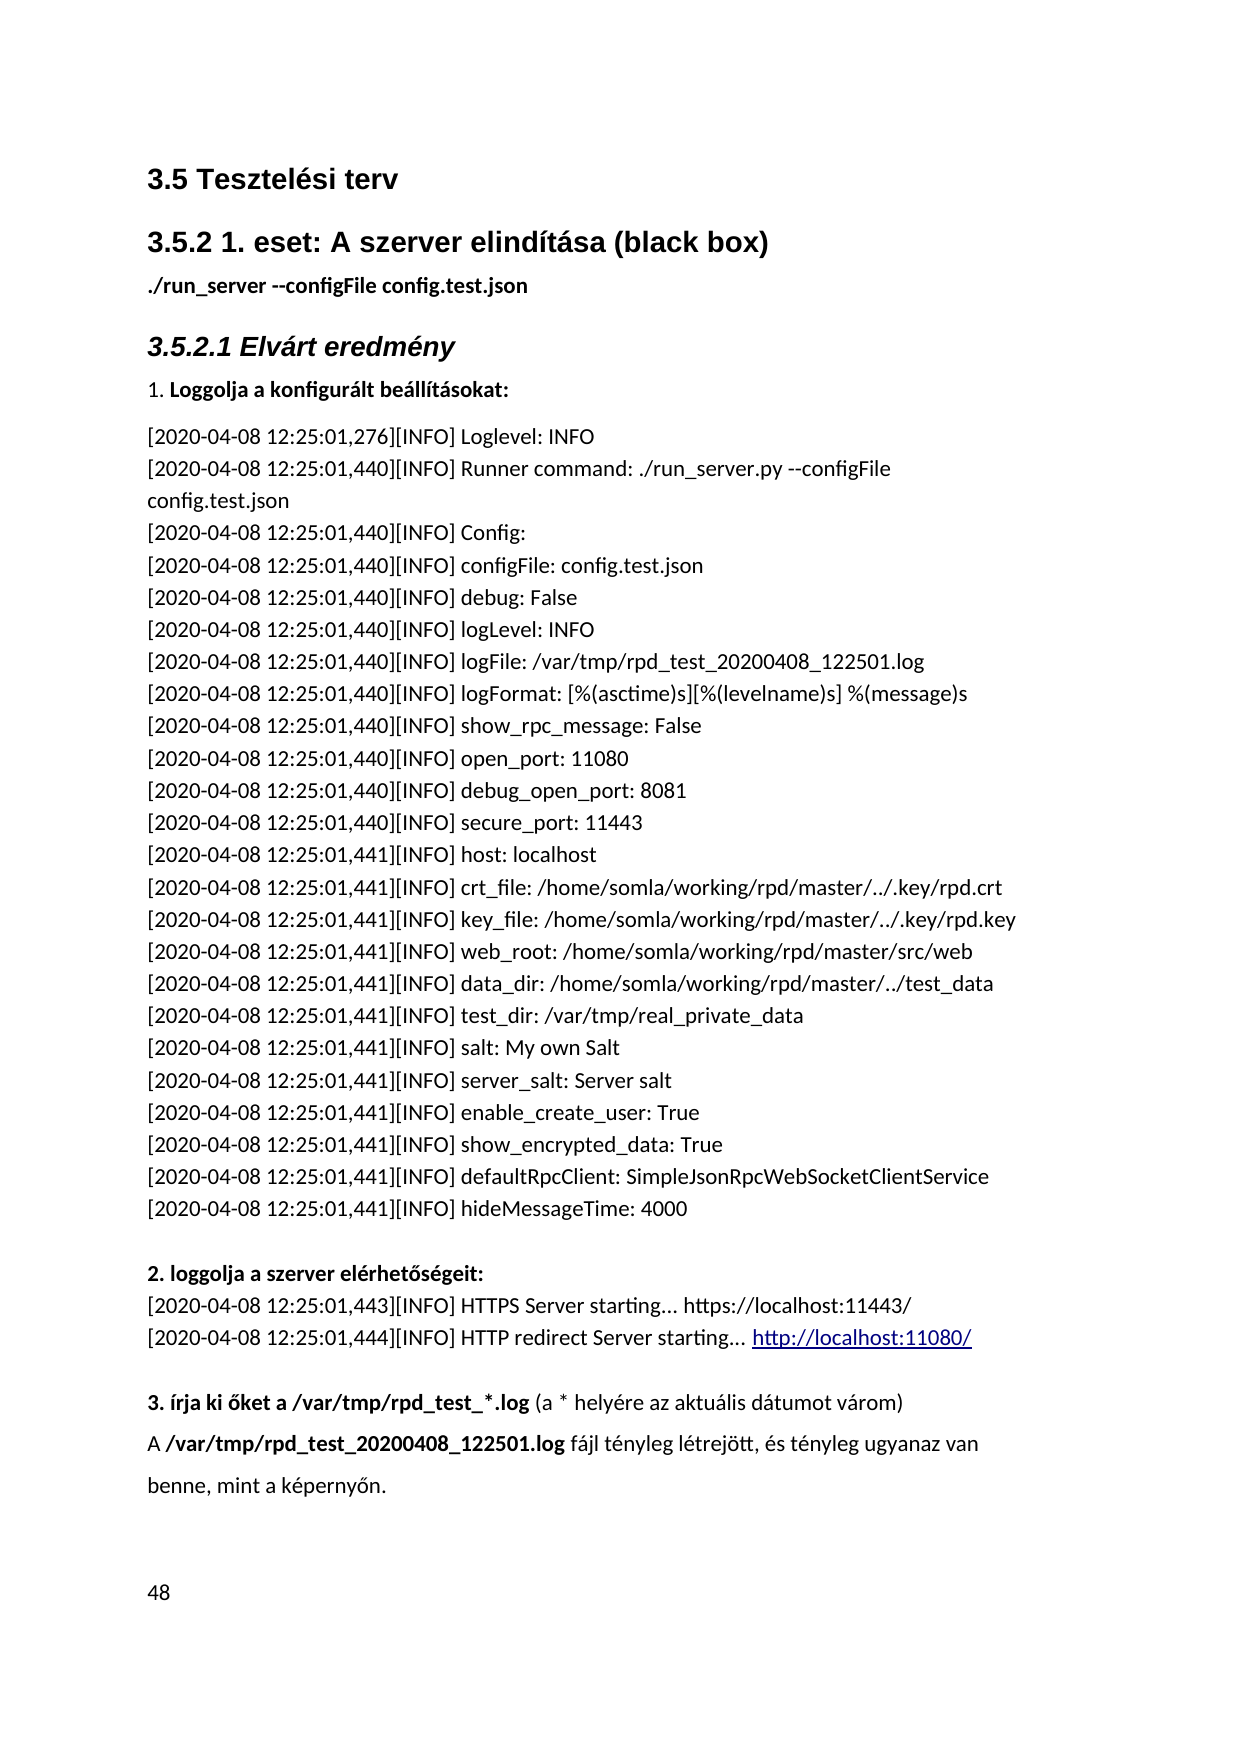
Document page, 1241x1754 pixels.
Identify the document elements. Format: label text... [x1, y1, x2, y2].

text [2020-04-08 12:25:01,440][INFO] debug: False [147, 583, 1033, 611]
text [2020-04-08 12:25:01,440][INFO] open_port: 11080 [147, 744, 1033, 772]
text [2020-04-08 12:25:01,440][INFO] configFile: config.test.json [147, 551, 1033, 579]
text [2020-04-08 12:25:01,441][INFO] defaultRpcClient: SimpleJsonRpcWebSocketClientService [147, 1162, 1033, 1190]
text [2020-04-08 12:25:01,440][INFO] debug_open_port: 8081 [147, 776, 1033, 804]
text 1. Loggolja a konfigurált beállításokat: [147, 375, 1033, 403]
text [2020-04-08 12:25:01,441][INFO] data_dir: /home/somla/working/rpd/master/../test_data [147, 969, 1033, 997]
text [2020-04-08 12:25:01,441][INFO] host: localhost [147, 840, 1033, 868]
text [2020-04-08 12:25:01,441][INFO] enable_create_user: True [147, 1098, 1033, 1126]
subtitle 1. eset: A szerver elindítása (black box) [147, 225, 1033, 259]
text [2020-04-08 12:25:01,441][INFO] crt_file: /home/somla/working/rpd/master/../.key/rpd.crt [147, 873, 1033, 901]
text ./run_server --configFile config.test.json [147, 272, 1033, 299]
text [2020-04-08 12:25:01,276][INFO] Loglevel: INFO [147, 422, 1033, 450]
text [2020-04-08 12:25:01,441][INFO] salt: My own Salt [147, 1033, 1033, 1062]
text [2020-04-08 12:25:01,440][INFO] logFormat: [%(asctime)s][%(levelname)s] %(message)s [147, 679, 1033, 707]
text [2020-04-08 12:25:01,440][INFO] show_rpc_message: False [147, 712, 1033, 740]
text 3. írja ki őket a /var/tmp/rpd_test_*.log (a * helyére az aktuális dátumot várom) [147, 1388, 1033, 1416]
text [2020-04-08 12:25:01,440][INFO] logLevel: INFO [147, 615, 1033, 643]
text [2020-04-08 12:25:01,440][INFO] Config: [147, 518, 1033, 547]
text [2020-04-08 12:25:01,444][INFO] HTTP redirect Server starting... http://localhost:11080/ [147, 1323, 1033, 1351]
text [2020-04-08 12:25:01,441][INFO] key_file: /home/somla/working/rpd/master/../.key/rpd.key [147, 905, 1033, 933]
text [2020-04-08 12:25:01,441][INFO] web_root: /home/somla/working/rpd/master/src/web [147, 937, 1033, 965]
text [2020-04-08 12:25:01,441][INFO] hideMessageTime: 4000 [147, 1194, 1033, 1222]
text [2020-04-08 12:25:01,440][INFO] logFile: /var/tmp/rpd_test_20200408_122501.log [147, 647, 1033, 675]
text A /var/tmp/rpd_test_20200408_122501.log fájl tényleg létrejött, és tényleg ugyanaz van benne, mint a képernyőn. [147, 1429, 1033, 1499]
text [2020-04-08 12:25:01,441][INFO] test_dir: /var/tmp/real_private_data [147, 1001, 1033, 1029]
text [2020-04-08 12:25:01,443][INFO] HTTPS Server starting... https://localhost:11443/ [147, 1291, 1033, 1319]
text [2020-04-08 12:25:01,440][INFO] secure_port: 11443 [147, 808, 1033, 836]
text [2020-04-08 12:25:01,441][INFO] show_encrypted_data: True [147, 1130, 1033, 1158]
text 2. loggolja a szerver elérhetőségeit: [147, 1259, 1033, 1287]
text [2020-04-08 12:25:01,440][INFO] Runner command: ./run_server.py --configFile config.test.json [147, 454, 1033, 514]
subtitle Elvárt eredmény [147, 331, 1033, 363]
text [2020-04-08 12:25:01,441][INFO] server_salt: Server salt [147, 1066, 1033, 1094]
